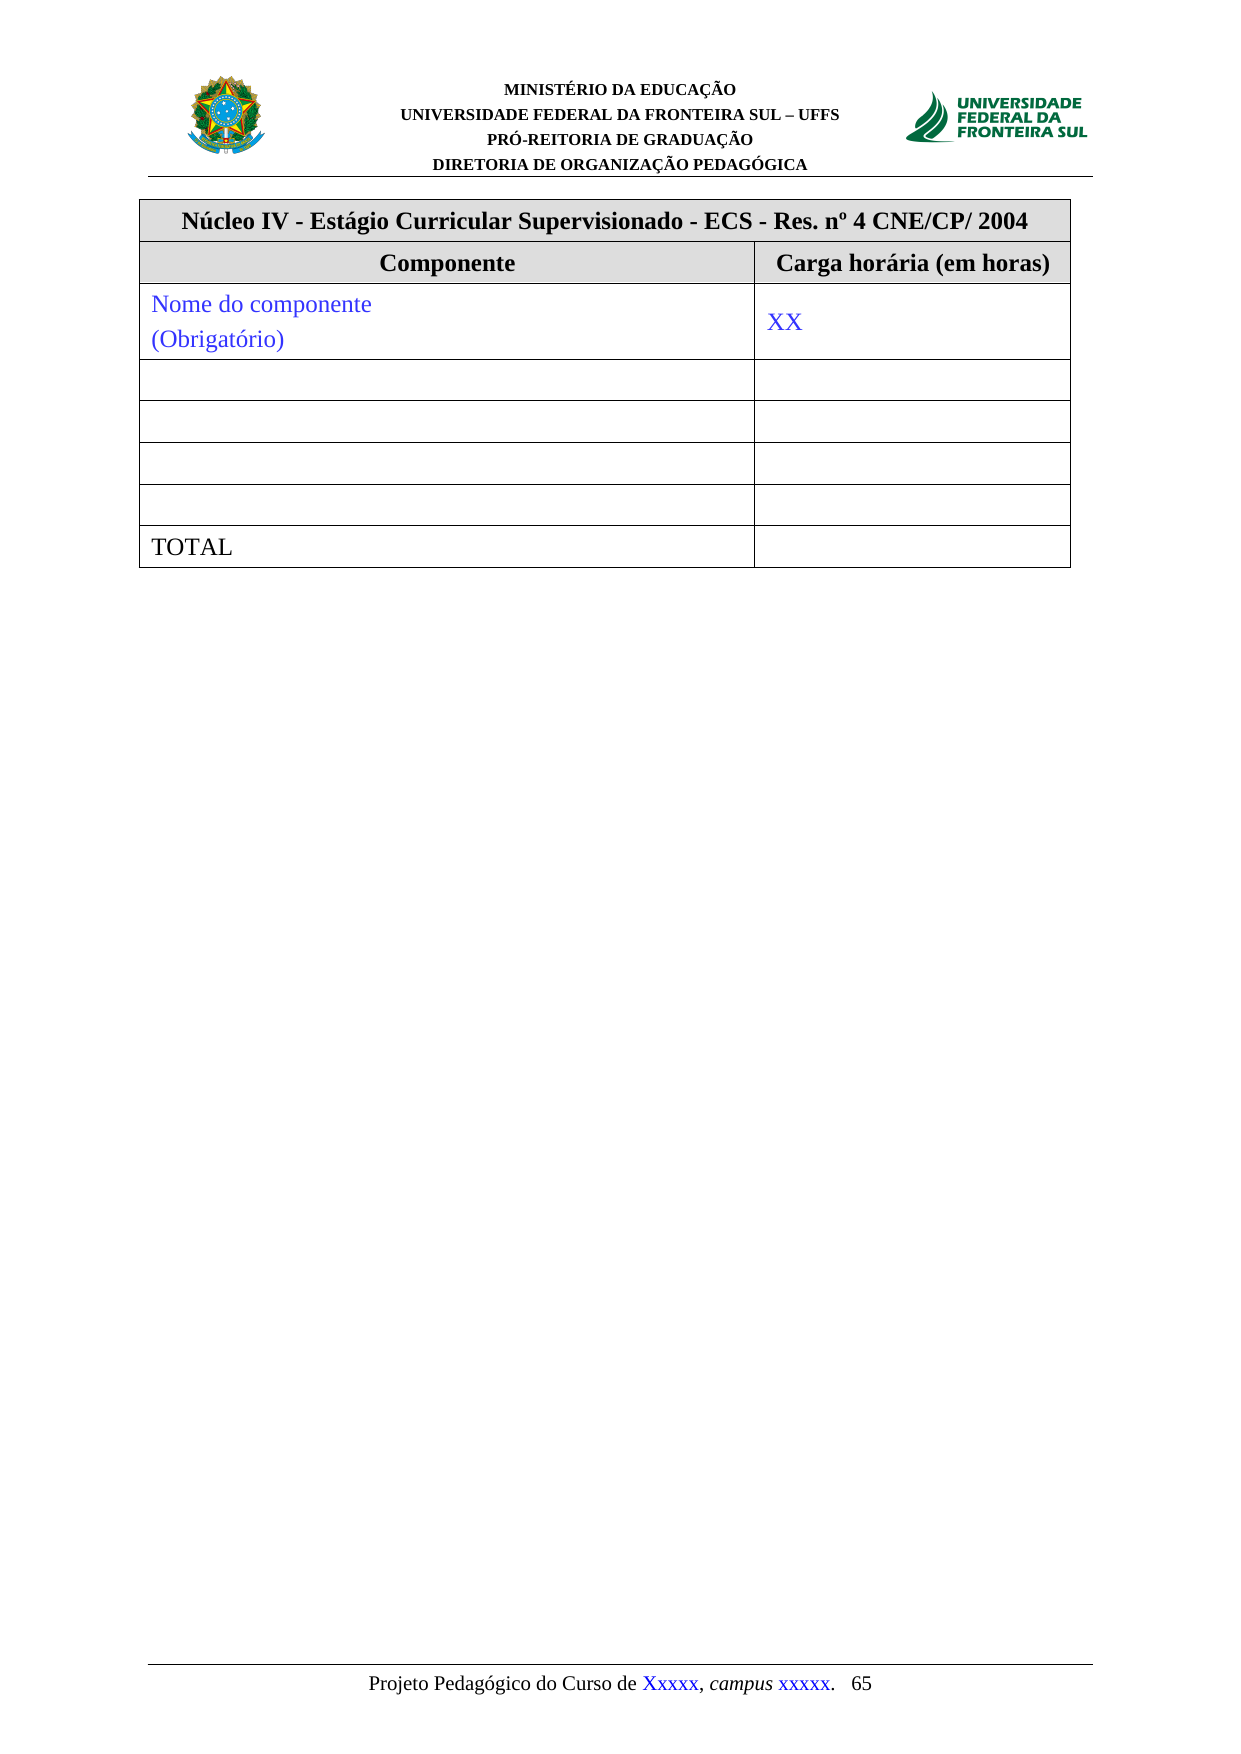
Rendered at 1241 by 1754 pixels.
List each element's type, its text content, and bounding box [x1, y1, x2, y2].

table_cell [755, 485, 1070, 525]
table_cell [140, 485, 754, 525]
picture [187, 76, 265, 154]
table_cell [755, 443, 1070, 484]
table_cell [140, 360, 754, 400]
table_cell [755, 401, 1070, 442]
table_cell [755, 360, 1070, 400]
table_cell [755, 526, 1070, 567]
table_cell XX [755, 284, 1070, 359]
table_cell [140, 443, 754, 484]
table_cell Nome do componente (Obrigatório) [140, 284, 754, 359]
picture [903, 90, 1090, 146]
table_cell Carga horária (em horas) [755, 242, 1070, 282]
table_cell TOTAL [140, 526, 754, 567]
table_header Núcleo IV - Estágio Curricular Supervisionado - ECS - Res. nº 4 CNE/CP/ 2004 [140, 200, 1070, 241]
table_cell Componente [140, 242, 754, 282]
table_cell [140, 401, 754, 442]
